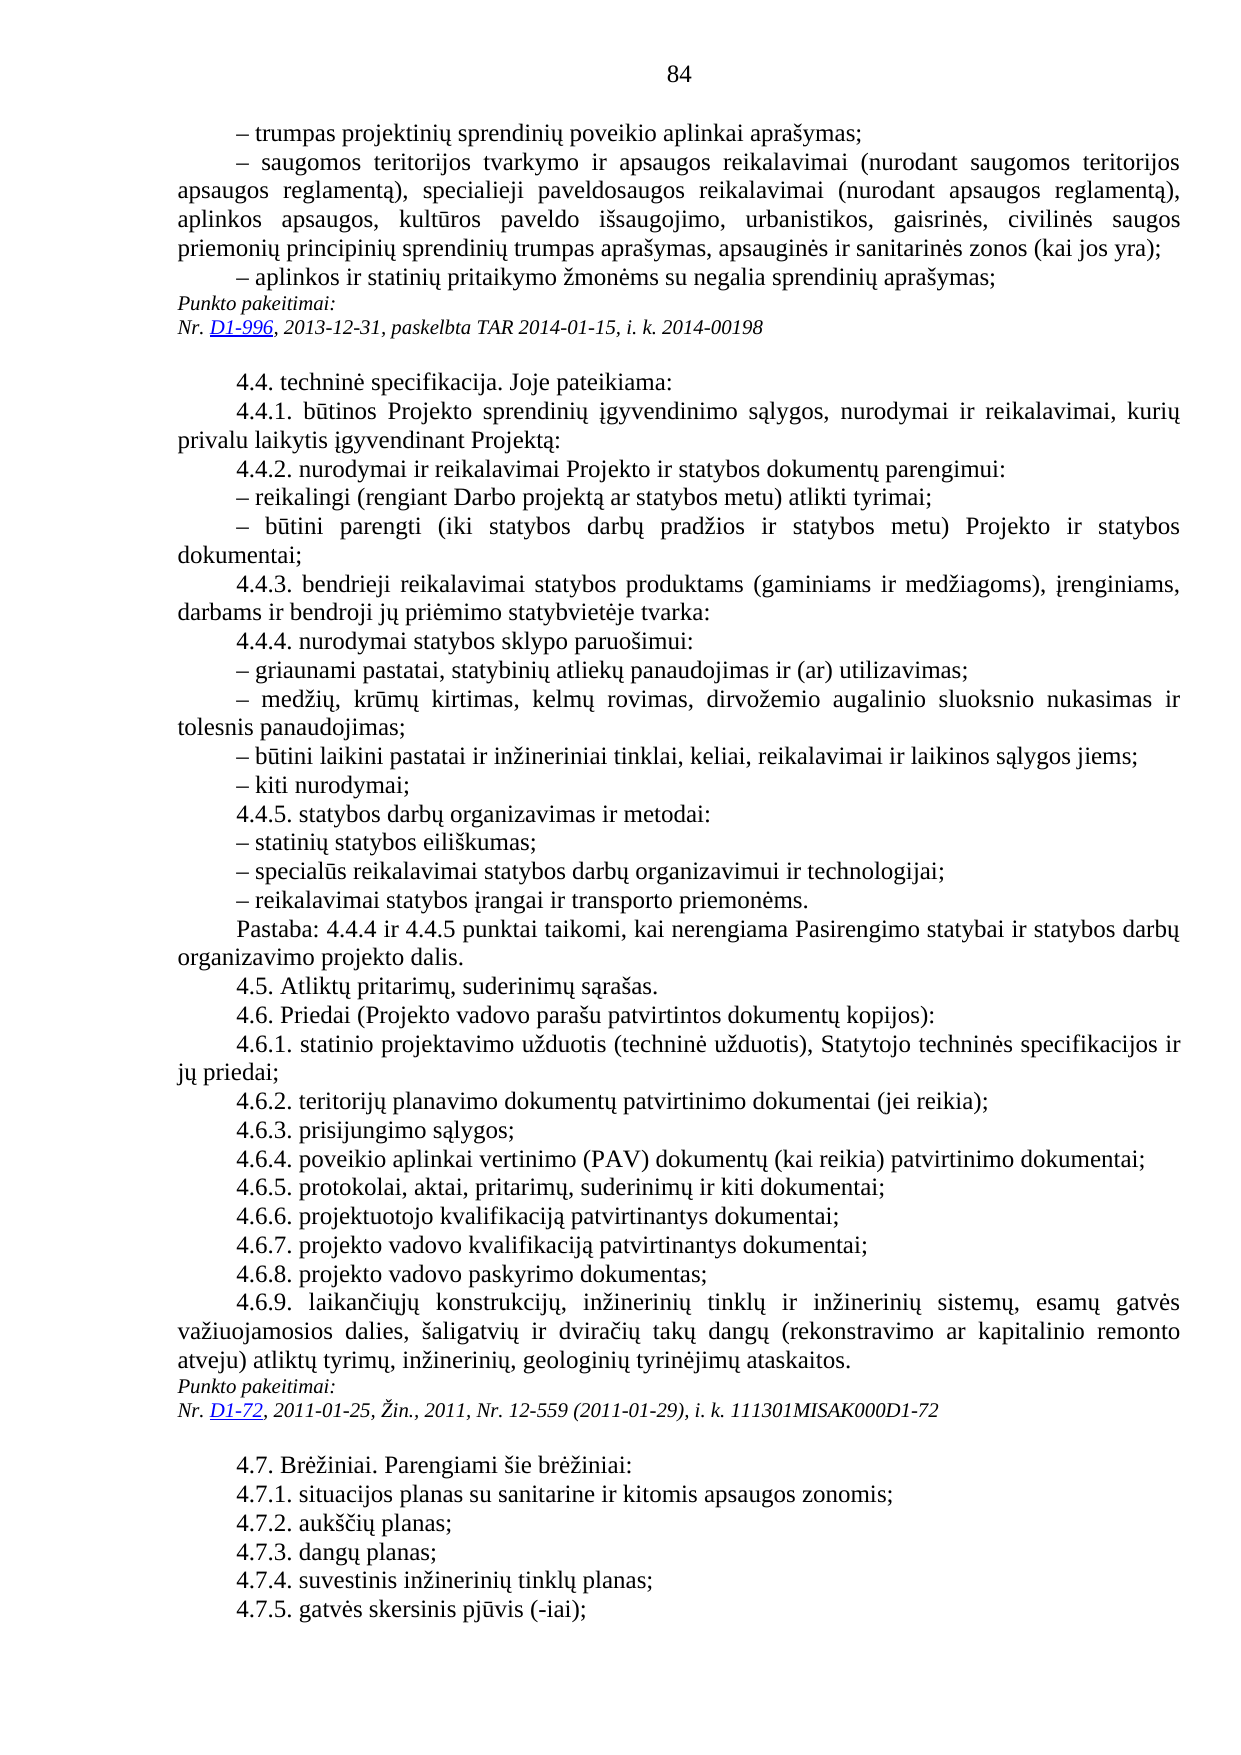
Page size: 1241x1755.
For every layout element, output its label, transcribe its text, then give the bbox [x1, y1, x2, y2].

text 4.4.2. nurodymai ir reikalavimai Projekto ir statybos dokumentų parengimui: [177, 454, 1181, 482]
text – trumpas projektinių sprendinių poveikio aplinkai aprašymas; [177, 118, 1181, 147]
text – medžių, krūmų kirtimas, kelmų rovimas, dirvožemio augalinio sluoksnio nukasimas ir tolesnis panaudojimas; [177, 684, 1181, 741]
text 4.7. Brėžiniai. Parengiami šie brėžiniai: [177, 1451, 1181, 1479]
text 4.6. Priedai (Projekto vadovo parašu patvirtintos dokumentų kopijos): [177, 1000, 1181, 1029]
text – saugomos teritorijos tvarkymo ir apsaugos reikalavimai (nurodant saugomos teritorijos apsaugos reglamentą), specialieji paveldosaugos reikalavimai (nurodant apsaugos reglamentą), aplinkos apsaugos, kultūros paveldo išsaugojimo, urbanistikos, gaisrinės, civilinės saugos priemonių principinių sprendinių trumpas aprašymas, apsauginės ir sanitarinės zonos (kai jos yra); [177, 147, 1181, 262]
text 4.6.4. poveikio aplinkai vertinimo (PAV) dokumentų (kai reikia) patvirtinimo dokumentai; [177, 1144, 1181, 1172]
text 4.6.6. projektuotojo kvalifikaciją patvirtinantys dokumentai; [177, 1201, 1181, 1230]
text 4.6.3. prisijungimo sąlygos; [177, 1115, 1181, 1144]
text Pastaba: 4.4.4 ir 4.4.5 punktai taikomi, kai nerengiama Pasirengimo statybai ir statybos darbų organizavimo projekto dalis. [177, 914, 1181, 971]
text – reikalingi (rengiant Darbo projektą ar statybos metu) atlikti tyrimai; [177, 482, 1181, 511]
text – būtini laikini pastatai ir inžineriniai tinklai, keliai, reikalavimai ir laikinos sąlygos jiems; [177, 741, 1181, 770]
text Punkto pakeitimai: [177, 1374, 1181, 1398]
text Punkto pakeitimai: [177, 291, 1181, 315]
text Nr. D1-996, 2013-12-31, paskelbta TAR 2014-01-15, i. k. 2014-00198 [177, 315, 1181, 339]
text 4.7.5. gatvės skersinis pjūvis (-iai); [177, 1594, 1181, 1623]
text Nr. D1-72, 2011-01-25, Žin., 2011, Nr. 12-559 (2011-01-29), i. k. 111301MISAK000D1-72 [177, 1398, 1181, 1422]
text 4.6.1. statinio projektavimo užduotis (techninė užduotis), Statytojo techninės specifikacijos ir jų priedai; [177, 1029, 1181, 1086]
text – statinių statybos eiliškumas; [177, 827, 1181, 856]
text 4.6.5. protokolai, aktai, pritarimų, suderinimų ir kiti dokumentai; [177, 1172, 1181, 1201]
text – kiti nurodymai; [177, 770, 1181, 799]
text 4.4.1. būtinos Projekto sprendinių įgyvendinimo sąlygos, nurodymai ir reikalavimai, kurių privalu laikytis įgyvendinant Projektą: [177, 396, 1181, 454]
text – griaunami pastatai, statybinių atliekų panaudojimas ir (ar) utilizavimas; [177, 655, 1181, 684]
text 4.7.3. dangų planas; [177, 1537, 1181, 1566]
text 4.4.5. statybos darbų organizavimas ir metodai: [177, 799, 1181, 827]
text 4.6.9. laikančiųjų konstrukcijų, inžinerinių tinklų ir inžinerinių sistemų, esamų gatvės važiuojamosios dalies, šaligatvių ir dviračių takų dangų (rekonstravimo ar kapitalinio remonto atveju) atliktų tyrimų, inžinerinių, geologinių tyrinėjimų ataskaitos. [177, 1287, 1181, 1374]
text – būtini parengti (iki statybos darbų pradžios ir statybos metu) Projekto ir statybos dokumentai; [177, 511, 1181, 569]
text 4.7.1. situacijos planas su sanitarine ir kitomis apsaugos zonomis; [177, 1479, 1181, 1508]
text – aplinkos ir statinių pritaikymo žmonėms su negalia sprendinių aprašymas; [177, 262, 1181, 291]
text 4.4. techninė specifikacija. Joje pateikiama: [177, 367, 1181, 396]
text 4.7.2. aukščių planas; [177, 1508, 1181, 1537]
text – specialūs reikalavimai statybos darbų organizavimui ir technologijai; [177, 856, 1181, 885]
text 4.6.7. projekto vadovo kvalifikaciją patvirtinantys dokumentai; [177, 1230, 1181, 1259]
text 4.7.4. suvestinis inžinerinių tinklų planas; [177, 1566, 1181, 1594]
text 4.6.2. teritorijų planavimo dokumentų patvirtinimo dokumentai (jei reikia); [177, 1086, 1181, 1115]
text 4.5. Atliktų pritarimų, suderinimų sąrašas. [177, 971, 1181, 1000]
text 4.4.3. bendrieji reikalavimai statybos produktams (gaminiams ir medžiagoms), įrenginiams, darbams ir bendroji jų priėmimo statybvietėje tvarka: [177, 569, 1181, 626]
text 4.4.4. nurodymai statybos sklypo paruošimui: [177, 626, 1181, 655]
text 4.6.8. projekto vadovo paskyrimo dokumentas; [177, 1259, 1181, 1287]
text – reikalavimai statybos įrangai ir transporto priemonėms. [177, 885, 1181, 914]
